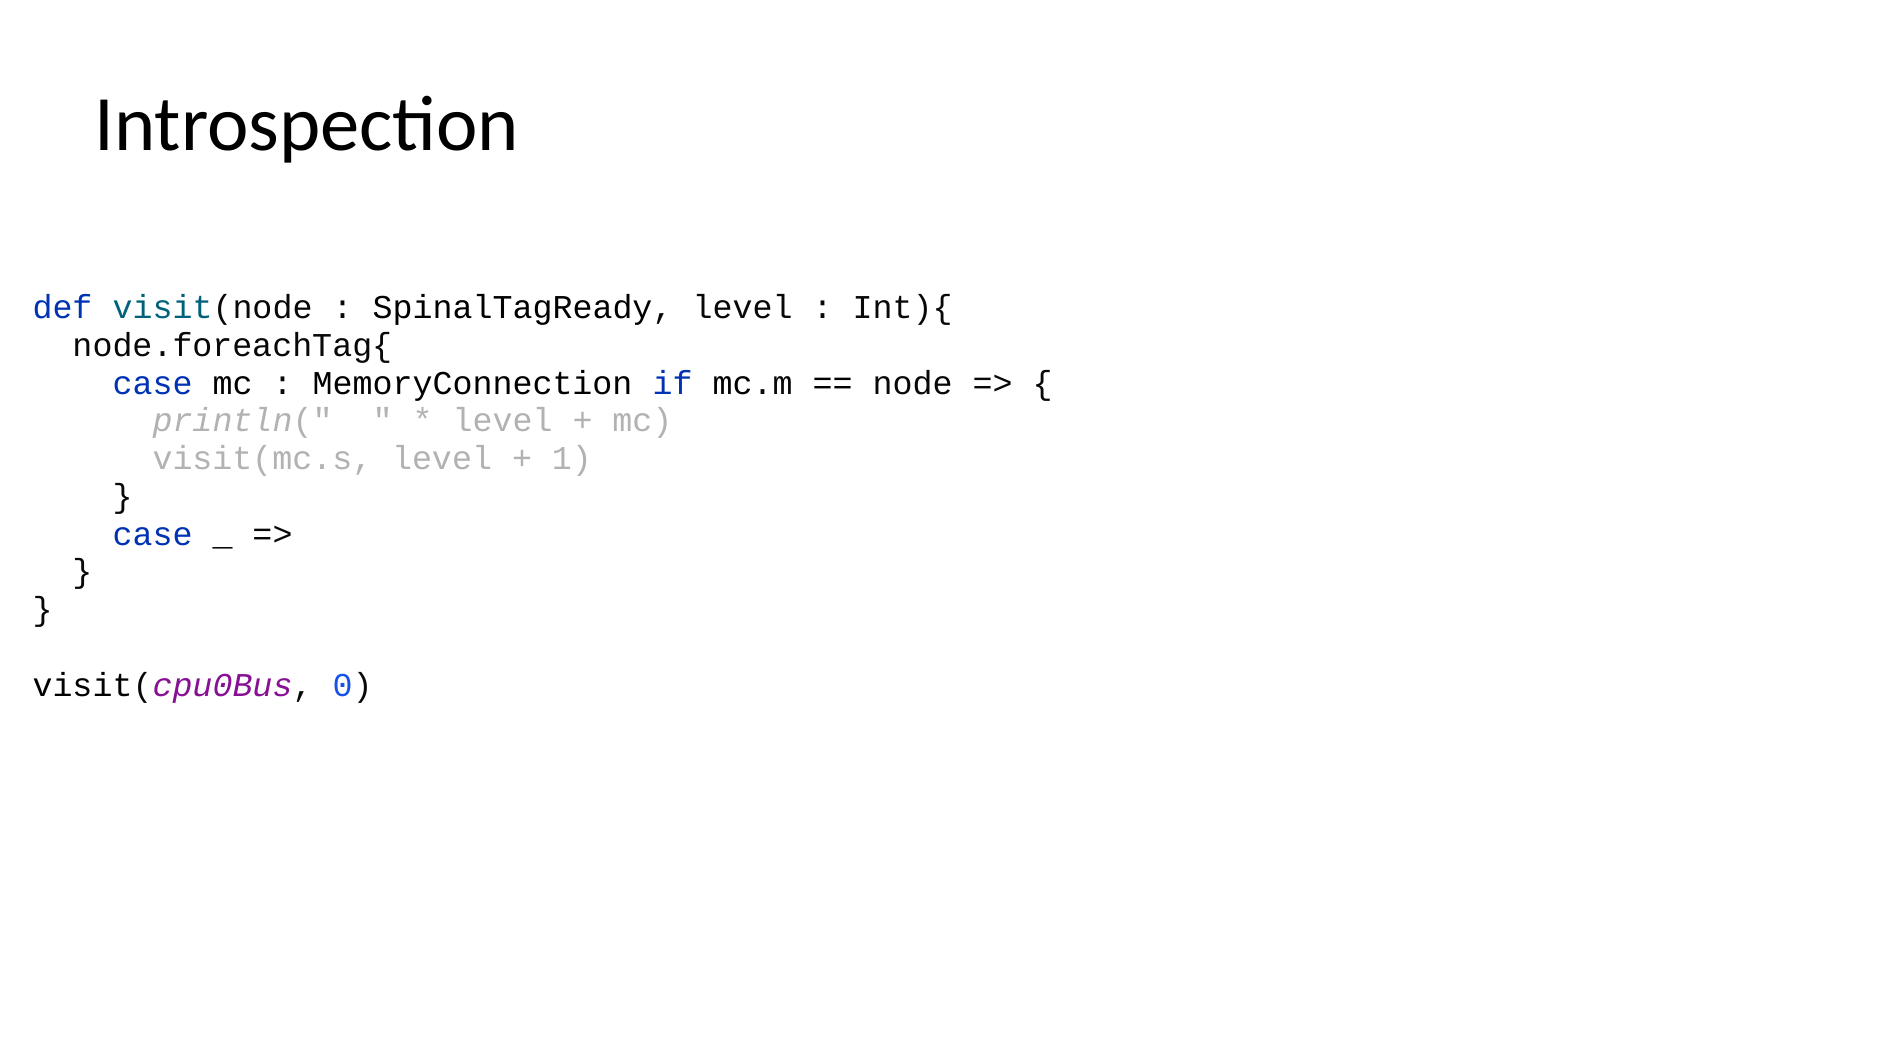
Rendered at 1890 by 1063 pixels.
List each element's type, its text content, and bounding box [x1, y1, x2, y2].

text_box def visit(node : SpinalTagReady, level : Int){ node.foreachTag{ case mc : MemoryConnection if mc.m == node => { println(" " * level + mc) visit(mc.s, level + 1) } case _ => } } visit(cpu0Bus, 0) [18, 283, 1359, 789]
title Introspection [94, 42, 1796, 220]
